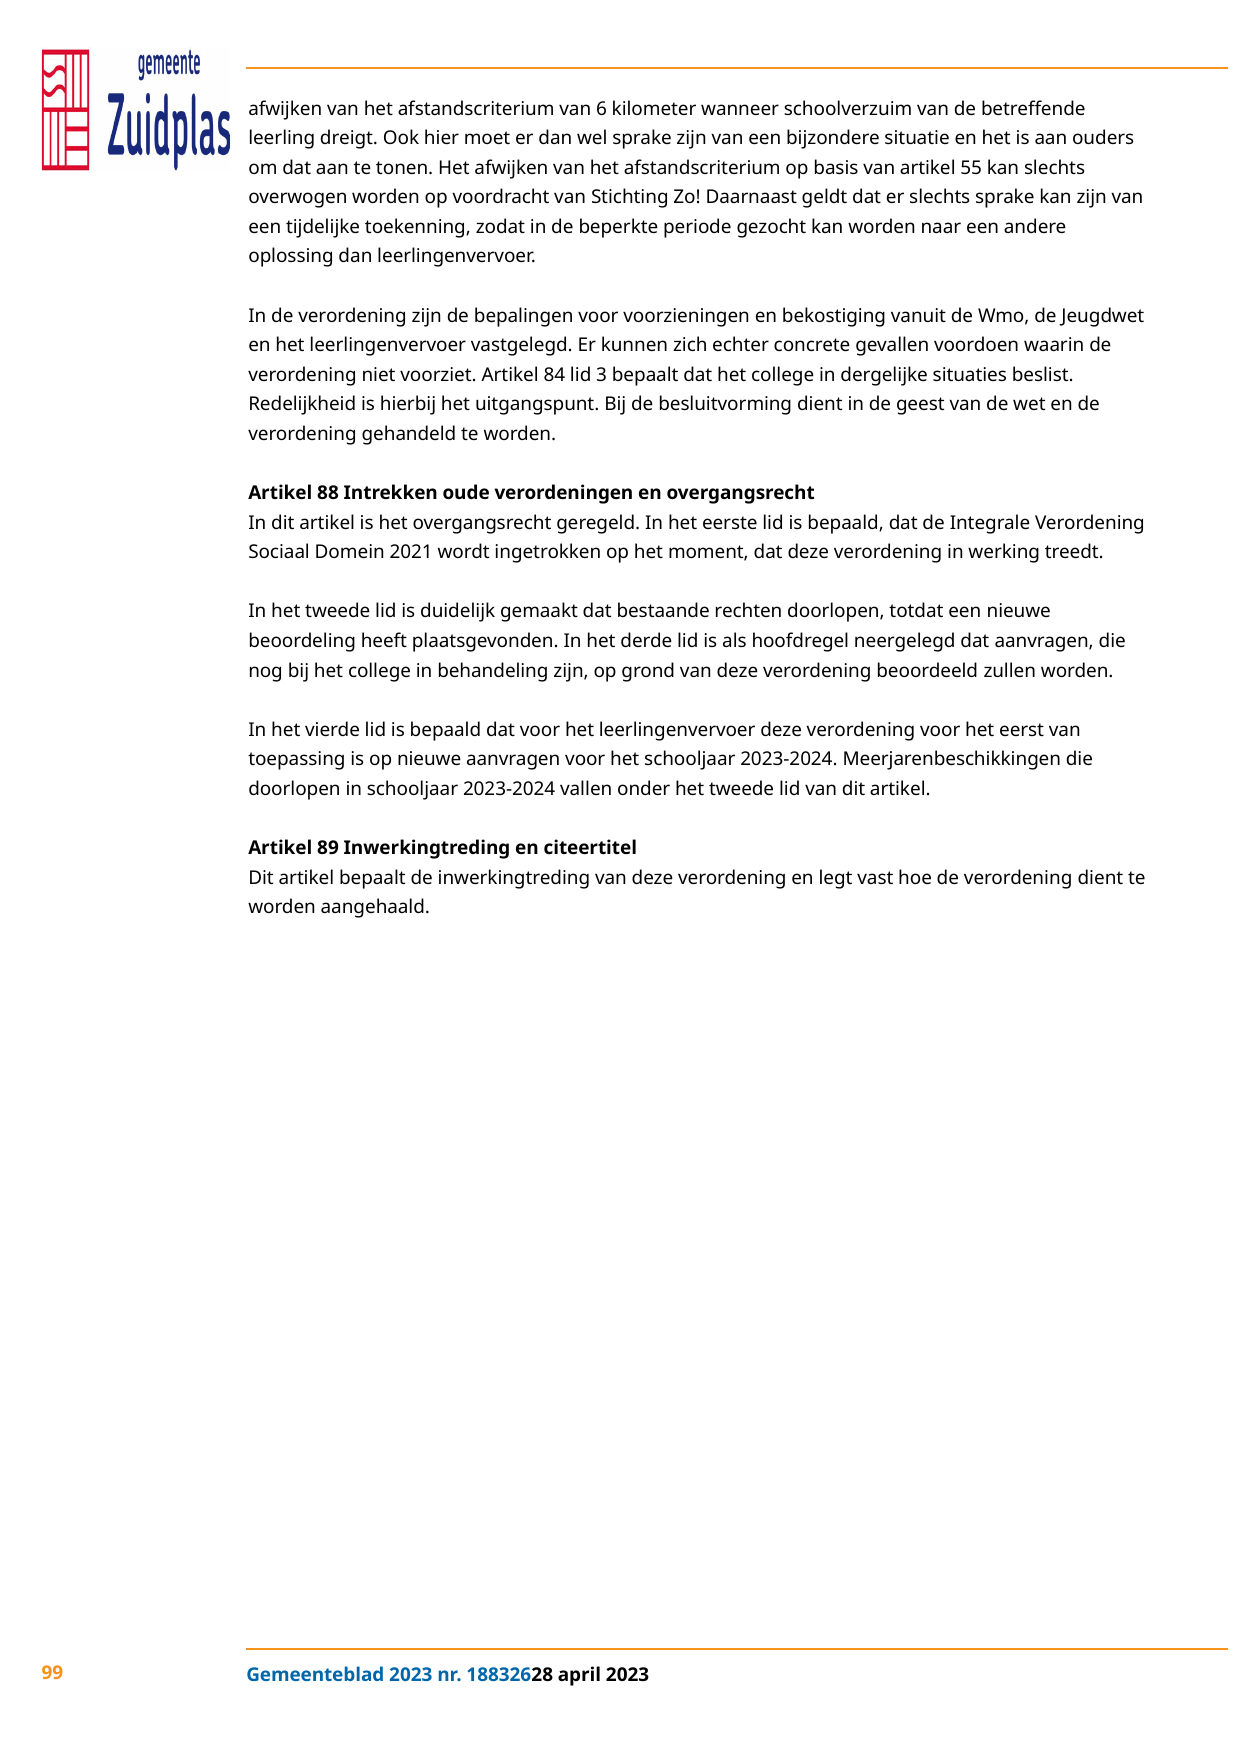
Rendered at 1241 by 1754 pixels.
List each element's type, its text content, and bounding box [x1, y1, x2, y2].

picture [41, 47, 231, 172]
text afwijken van het afstandscriterium van 6 kilometer wanneer schoolverzuim van de betreffende leerling dreigt. Ook hier moet er dan wel sprake zijn van een bijzondere situatie en het is aan ouders om dat aan te tonen. Het afwijken van het afstandscriterium op basis van artikel 55 kan slechts overwogen worden op voordracht van Stichting Zo! Daarnaast geldt dat er slechts sprake kan zijn van een tijdelijke toekenning, zodat in de beperkte periode gezocht kan worden naar een andere oplossing dan leerlingenvervoer. [248, 95, 1152, 268]
text In het tweede lid is duidelijk gemaakt dat bestaande rechten doorlopen, totdat een nieuwe beoordeling heeft plaatsgevonden. In het derde lid is als hoofdregel neergelegd dat aanvragen, die nog bij het college in behandeling zijn, op grond van deze verordening beoordeeld zullen worden. [248, 598, 1152, 683]
text Dit artikel bepaalt de inwerkingtreding van deze verordening en legt vast hoe de verordening dient te worden aangehaald. [248, 864, 1152, 919]
text Artikel 88 Intrekken oude verordeningen en overgangsrecht [248, 479, 1152, 505]
text In het vierde lid is bepaald dat voor het leerlingenvervoer deze verordening voor het eerst van toepassing is op nieuwe aanvragen voor het schooljaar 2023-2024. Meerjarenbeschikkingen die doorlopen in schooljaar 2023-2024 vallen onder het tweede lid van dit artikel. [248, 716, 1152, 801]
text In de verordening zijn de bepalingen voor voorzieningen en bekostiging vanuit de Wmo, de Jeugdwet en het leerlingenvervoer vastgelegd. Er kunnen zich echter concrete gevallen voordoen waarin de verordening niet voorziet. Artikel 84 lid 3 bepaalt dat het college in dergelijke situaties beslist. Redelijkheid is hierbij het uitgangspunt. Bij de besluitvorming dient in de geest van de wet en de verordening gehandeld te worden. [248, 302, 1152, 446]
text Artikel 89 Inwerkingtreding en citeertitel [248, 834, 1152, 860]
text In dit artikel is het overgangsrecht geregeld. In het eerste lid is bepaald, dat de Integrale Verordening Sociaal Domein 2021 wordt ingetrokken op het moment, dat deze verordening in werking treedt. [248, 509, 1152, 564]
